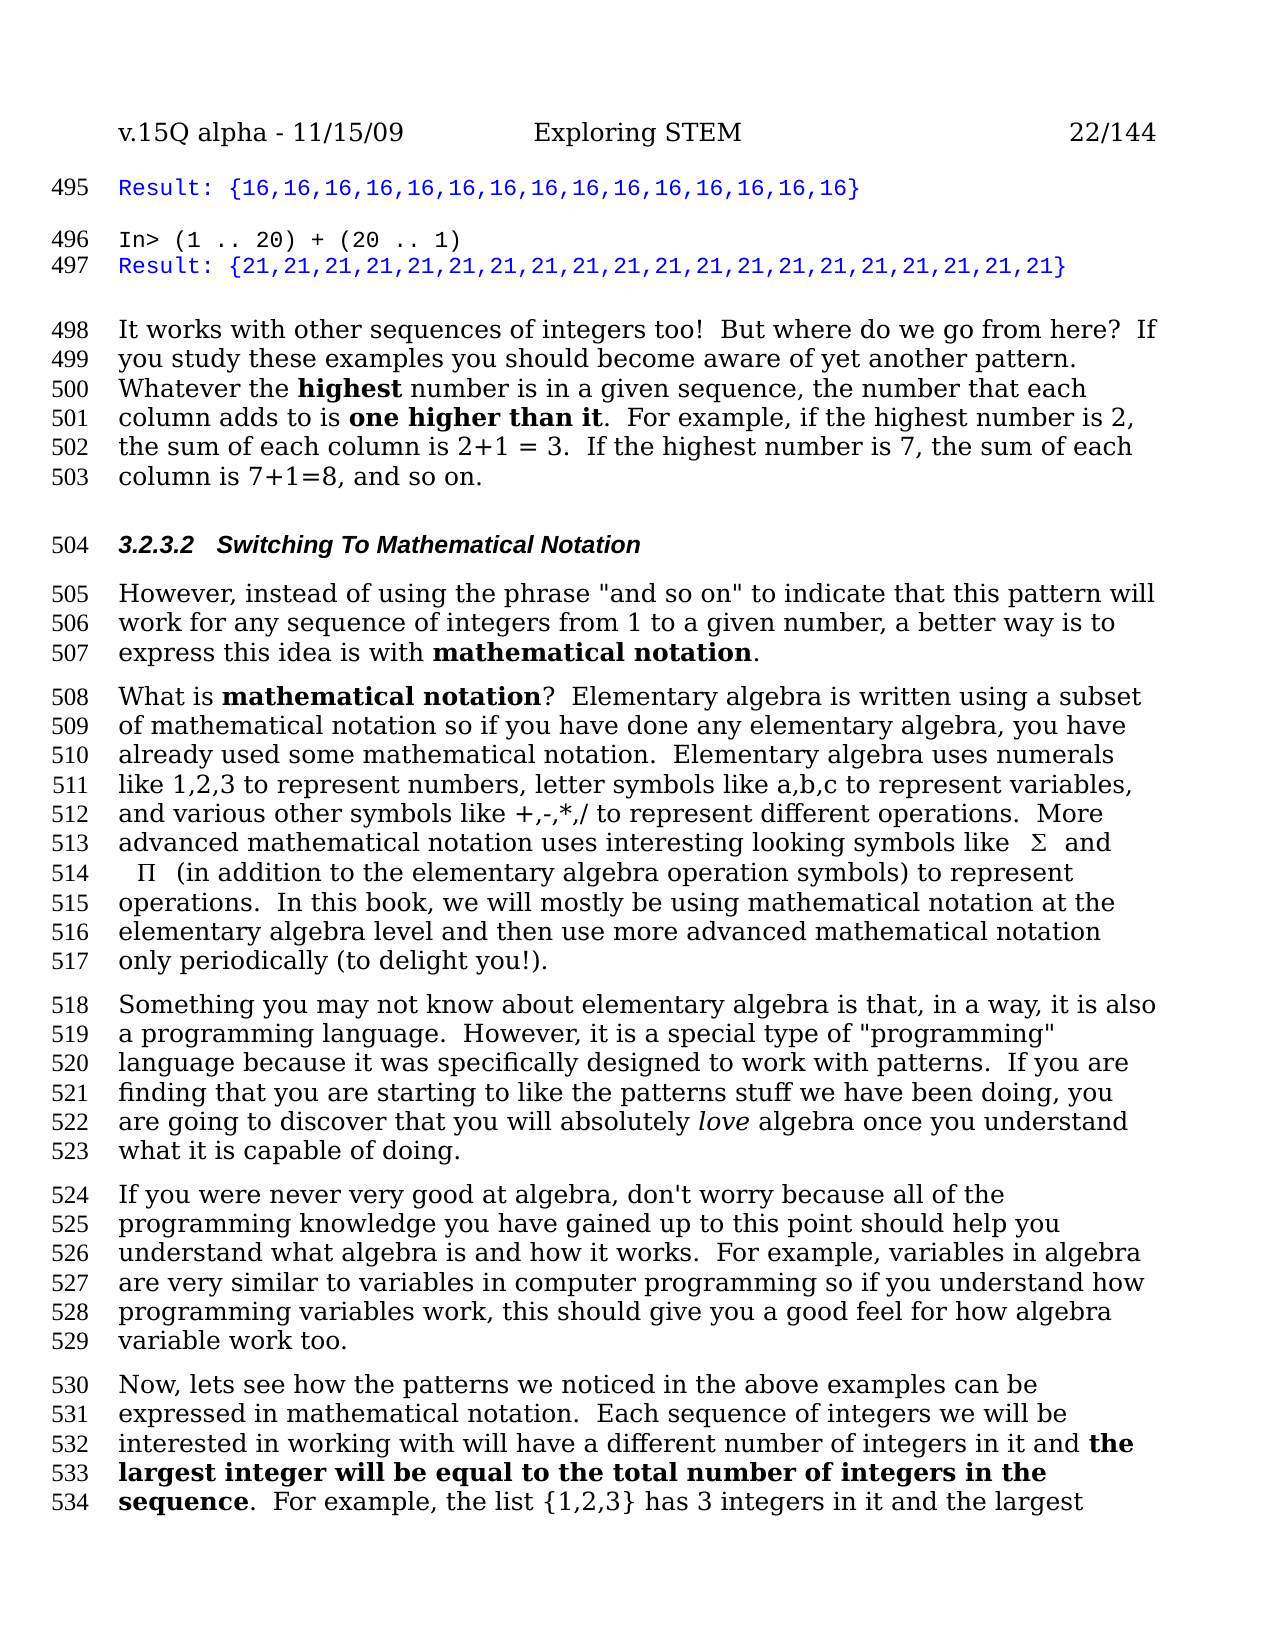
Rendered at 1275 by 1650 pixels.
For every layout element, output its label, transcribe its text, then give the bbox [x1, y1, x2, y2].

text Something you may not know about elementary algebra is that, in a way, it is also a programming language. However, it is a special type of "programming" language because it was specifically designed to work with patterns. If you are finding that you are starting to like the patterns stuff we have been doing, you are going to discover that you will absolutely love algebra once you understand what it is capable of doing. [118, 990, 1157, 1165]
text Result: {21,21,21,21,21,21,21,21,21,21,21,21,21,21,21,21,21,21,21,21} [118, 254, 1157, 281]
text What is mathematical notation? Elementary algebra is written using a subset of mathematical notation so if you have done any elementary algebra, you have already used some mathematical notation. Elementary algebra uses numerals like 1,2,3 to represent numbers, letter symbols like a,b,c to represent variables, and various other symbols like +,-,*,/ to represent different operations. More advanced mathematical notation uses interesting looking symbols likeand(in addition to the elementary algebra operation symbols) to represent operations. In this book, we will mostly be using mathematical notation at the elementary algebra level and then use more advanced mathematical notation only periodically (to delight you!). [118, 682, 1157, 975]
subtitle Switching To Mathematical Notation [118, 530, 1157, 558]
text In> (1 .. 20) + (20 .. 1) [118, 229, 1157, 254]
text However, instead of using the phrase "and so on" to indicate that this pattern will work for any sequence of integers from 1 to a given number, a better way is to express this idea is with mathematical notation. [118, 579, 1157, 667]
text Result: {16,16,16,16,16,16,16,16,16,16,16,16,16,16,16} [118, 177, 1157, 203]
text It works with other sequences of integers too! But where do we go from here? If you study these examples you should become aware of yet another pattern. Whatever the highest number is in a given sequence, the number that each column adds to is one higher than it. For example, if the highest number is 2, the sum of each column is 2+1 = 3. If the highest number is 7, the sum of each column is 7+1=8, and so on. [118, 315, 1157, 491]
text Now, lets see how the patterns we noticed in the above examples can be expressed in mathematical notation. Each sequence of integers we will be interested in working with will have a different number of integers in it and the largest integer will be equal to the total number of integers in the sequence. For example, the list {1,2,3} has 3 integers in it and the largest [118, 1370, 1157, 1517]
text If you were never very good at algebra, don't worry because all of the programming knowledge you have gained up to this point should help you understand what algebra is and how it works. For example, variables in algebra are very similar to variables in computer programming so if you understand how programming variables work, this should give you a good feel for how algebra variable work too. [118, 1180, 1157, 1355]
